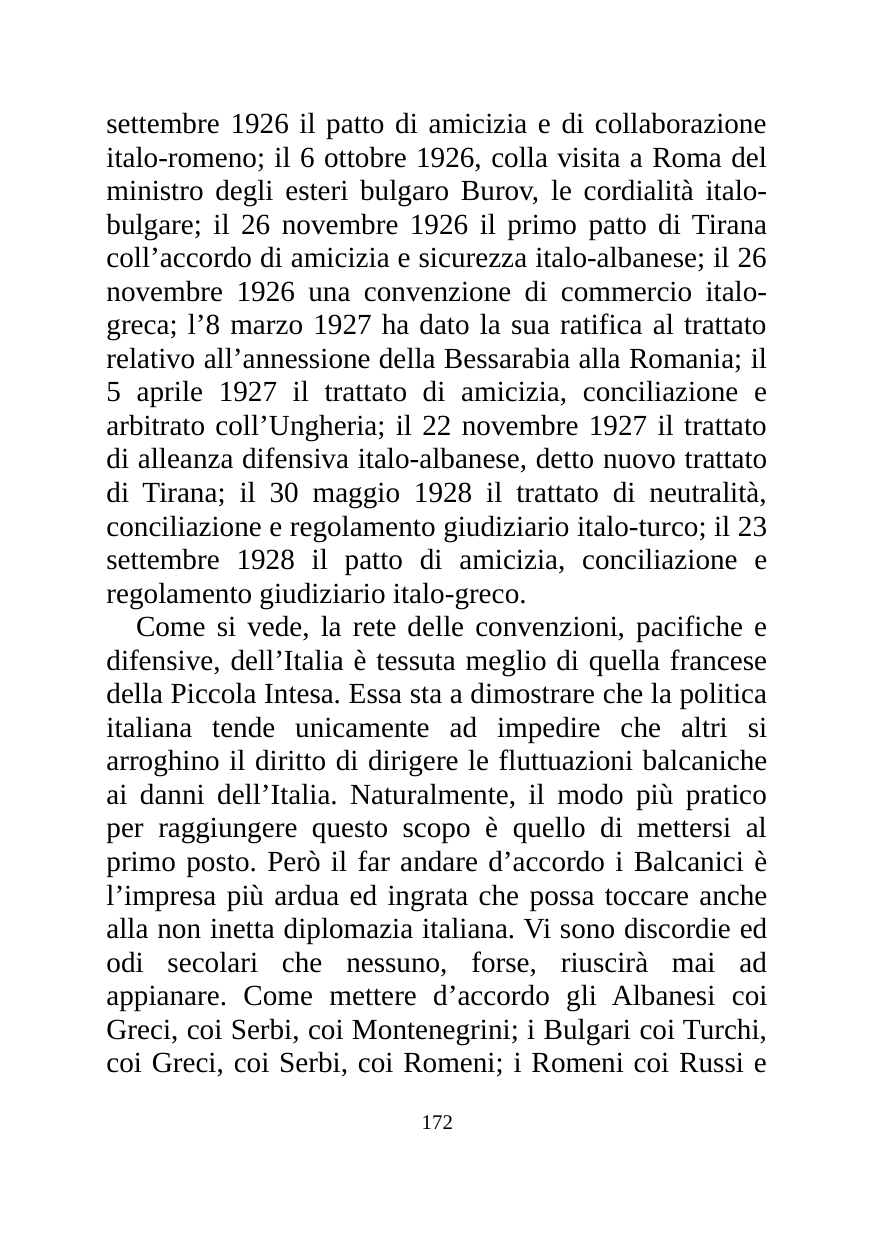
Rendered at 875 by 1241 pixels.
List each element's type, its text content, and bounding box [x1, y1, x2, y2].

text settembre 1926 il patto di amicizia e di collaborazione italo-romeno; il 6 ottobre 1926, colla visita a Roma del ministro degli esteri bulgaro Burov, le cordialità italo-bulgare; il 26 novembre 1926 il primo patto di Tirana coll’accordo di amicizia e sicurezza italo-albanese; il 26 novembre 1926 una convenzione di commercio italo-greca; l’8 marzo 1927 ha dato la sua ratifica al trattato relativo all’annessione della Bessarabia alla Romania; il 5 aprile 1927 il trattato di amicizia, conciliazione e arbitrato coll’Ungheria; il 22 novembre 1927 il trattato di alleanza difensiva italo-albanese, detto nuovo trattato di Tirana; il 30 maggio 1928 il trattato di neutralità, conciliazione e regolamento giudiziario italo-turco; il 23 settembre 1928 il patto di amicizia, conciliazione e regolamento giudiziario italo-greco. [106, 106, 768, 609]
text Come si vede, la rete delle convenzioni, pacifiche e difensive, dell’Italia è tessuta meglio di quella francese della Piccola Intesa. Essa sta a dimostrare che la politica italiana tende unicamente ad impedire che altri si arroghino il diritto di dirigere le fluttuazioni balcaniche ai danni dell’Italia. Naturalmente, il modo più pratico per raggiungere questo scopo è quello di mettersi al primo posto. Però il far andare d’accordo i Balcanici è l’impresa più ardua ed ingrata che possa toccare anche alla non inetta diplomazia italiana. Vi sono discordie ed odi secolari che nessuno, forse, riuscirà mai ad appianare. Come mettere d’accordo gli Albanesi coi Greci, coi Serbi, coi Montenegrini; i Bulgari coi Turchi, coi Greci, coi Serbi, coi Romeni; i Romeni coi Russi e [106, 609, 768, 1079]
